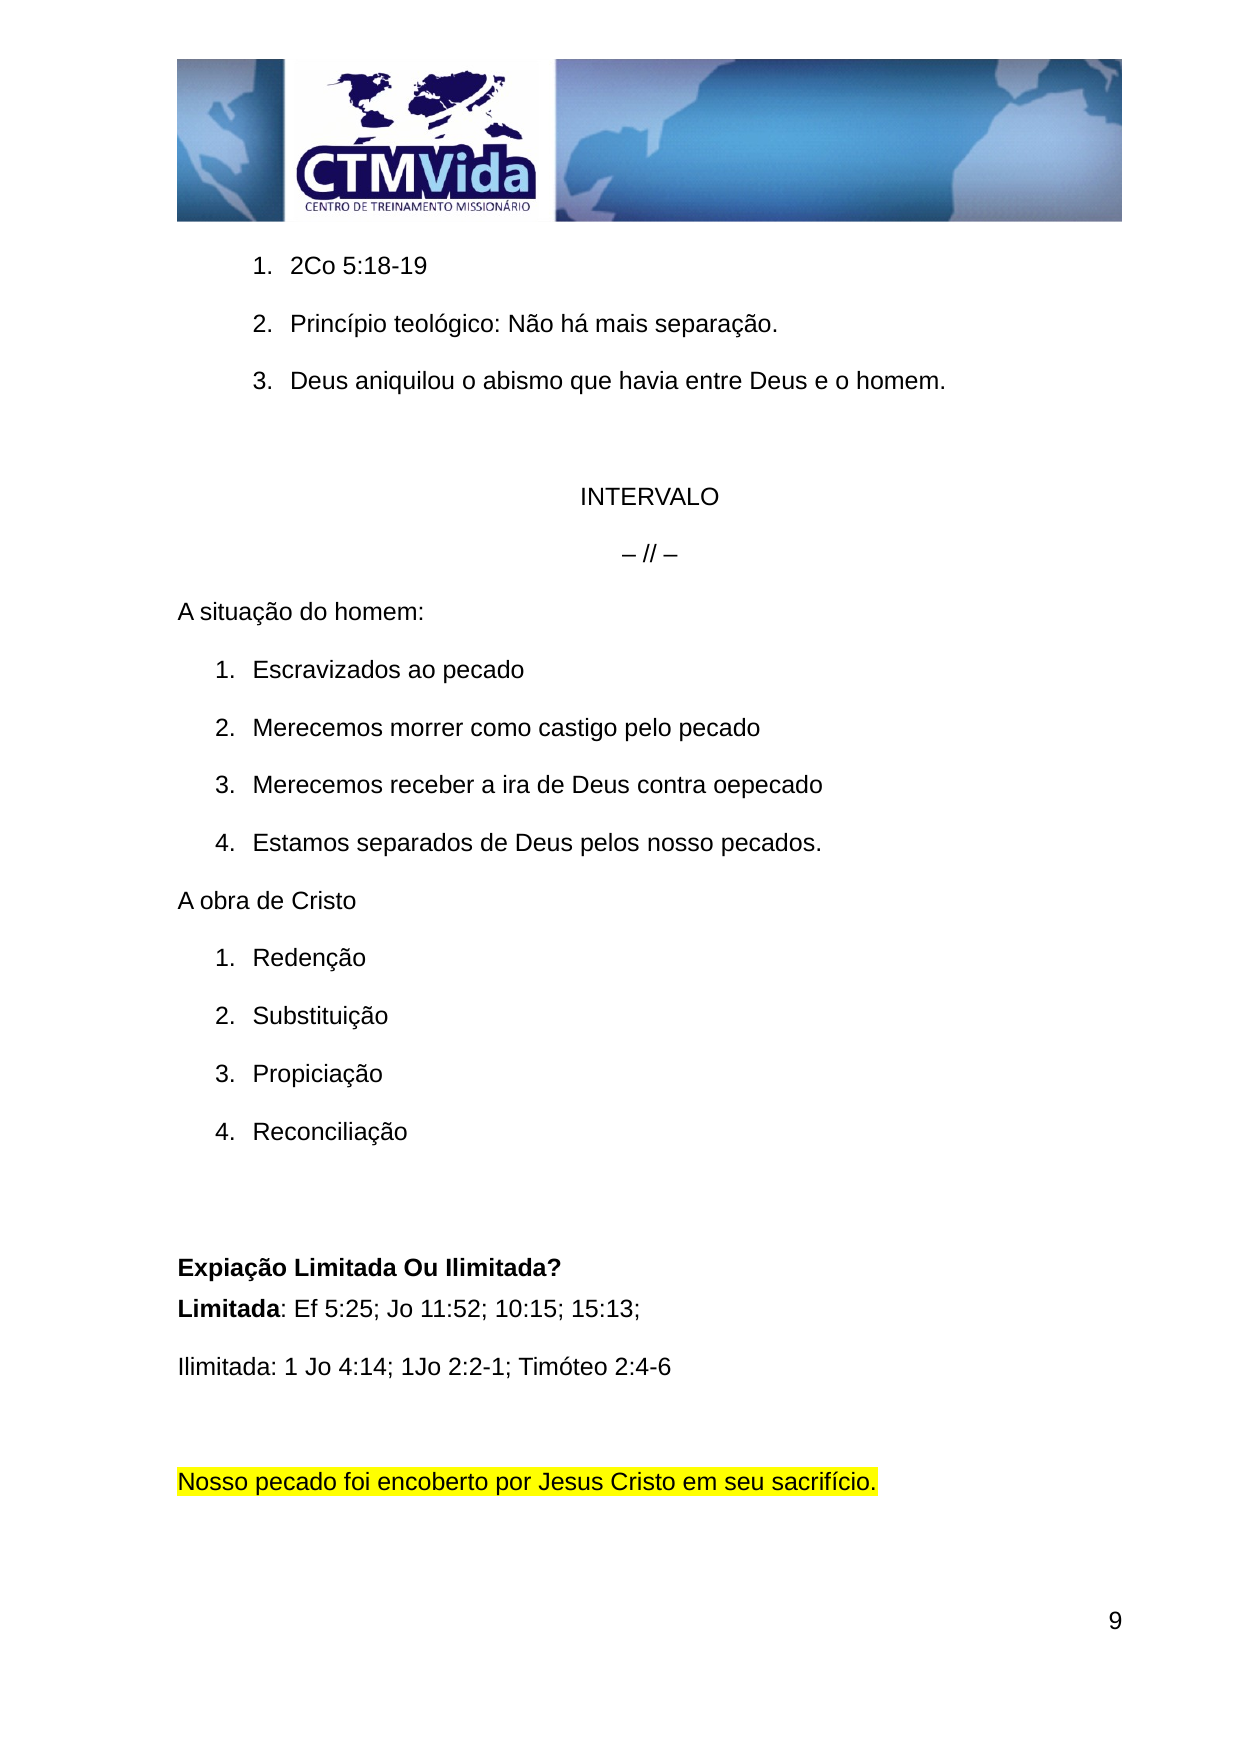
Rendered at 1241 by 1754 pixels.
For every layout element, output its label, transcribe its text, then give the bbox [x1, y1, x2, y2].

list Estamos separados de Deus pelos nosso pecados. [215, 828, 1122, 857]
list Merecemos morrer como castigo pelo pecado [215, 713, 1122, 741]
text Nosso pecado foi encoberto por Jesus Cristo em seu sacrifício. [177, 1467, 1122, 1496]
list Redenção [215, 943, 1122, 972]
text A situação do homem: [177, 597, 1122, 626]
text Limitada: Ef 5:25; Jo 11:52; 10:15; 15:13; [177, 1294, 1122, 1323]
list Escravizados ao pecado [215, 655, 1122, 684]
text A obra de Cristo [177, 886, 1122, 914]
text – // – [177, 539, 1122, 568]
list Merecemos receber a ira de Deus contra oepecado [215, 770, 1122, 799]
text INTERVALO [177, 482, 1122, 511]
subtitle Expiação limitada ou ilimitada? [177, 1253, 1122, 1282]
list Reconciliação [215, 1117, 1122, 1145]
text Ilimitada: 1 Jo 4:14; 1Jo 2:2-1; Timóteo 2:4-6 [177, 1352, 1122, 1381]
list 2Co 5:18-19 [252, 251, 1122, 280]
list Propiciação [215, 1059, 1122, 1088]
list Substituição [215, 1001, 1122, 1030]
list Princípio teológico: Não há mais separação. [252, 309, 1122, 337]
list Deus aniquilou o abismo que havia entre Deus e o homem. [252, 366, 1122, 395]
picture [177, 59, 1122, 222]
